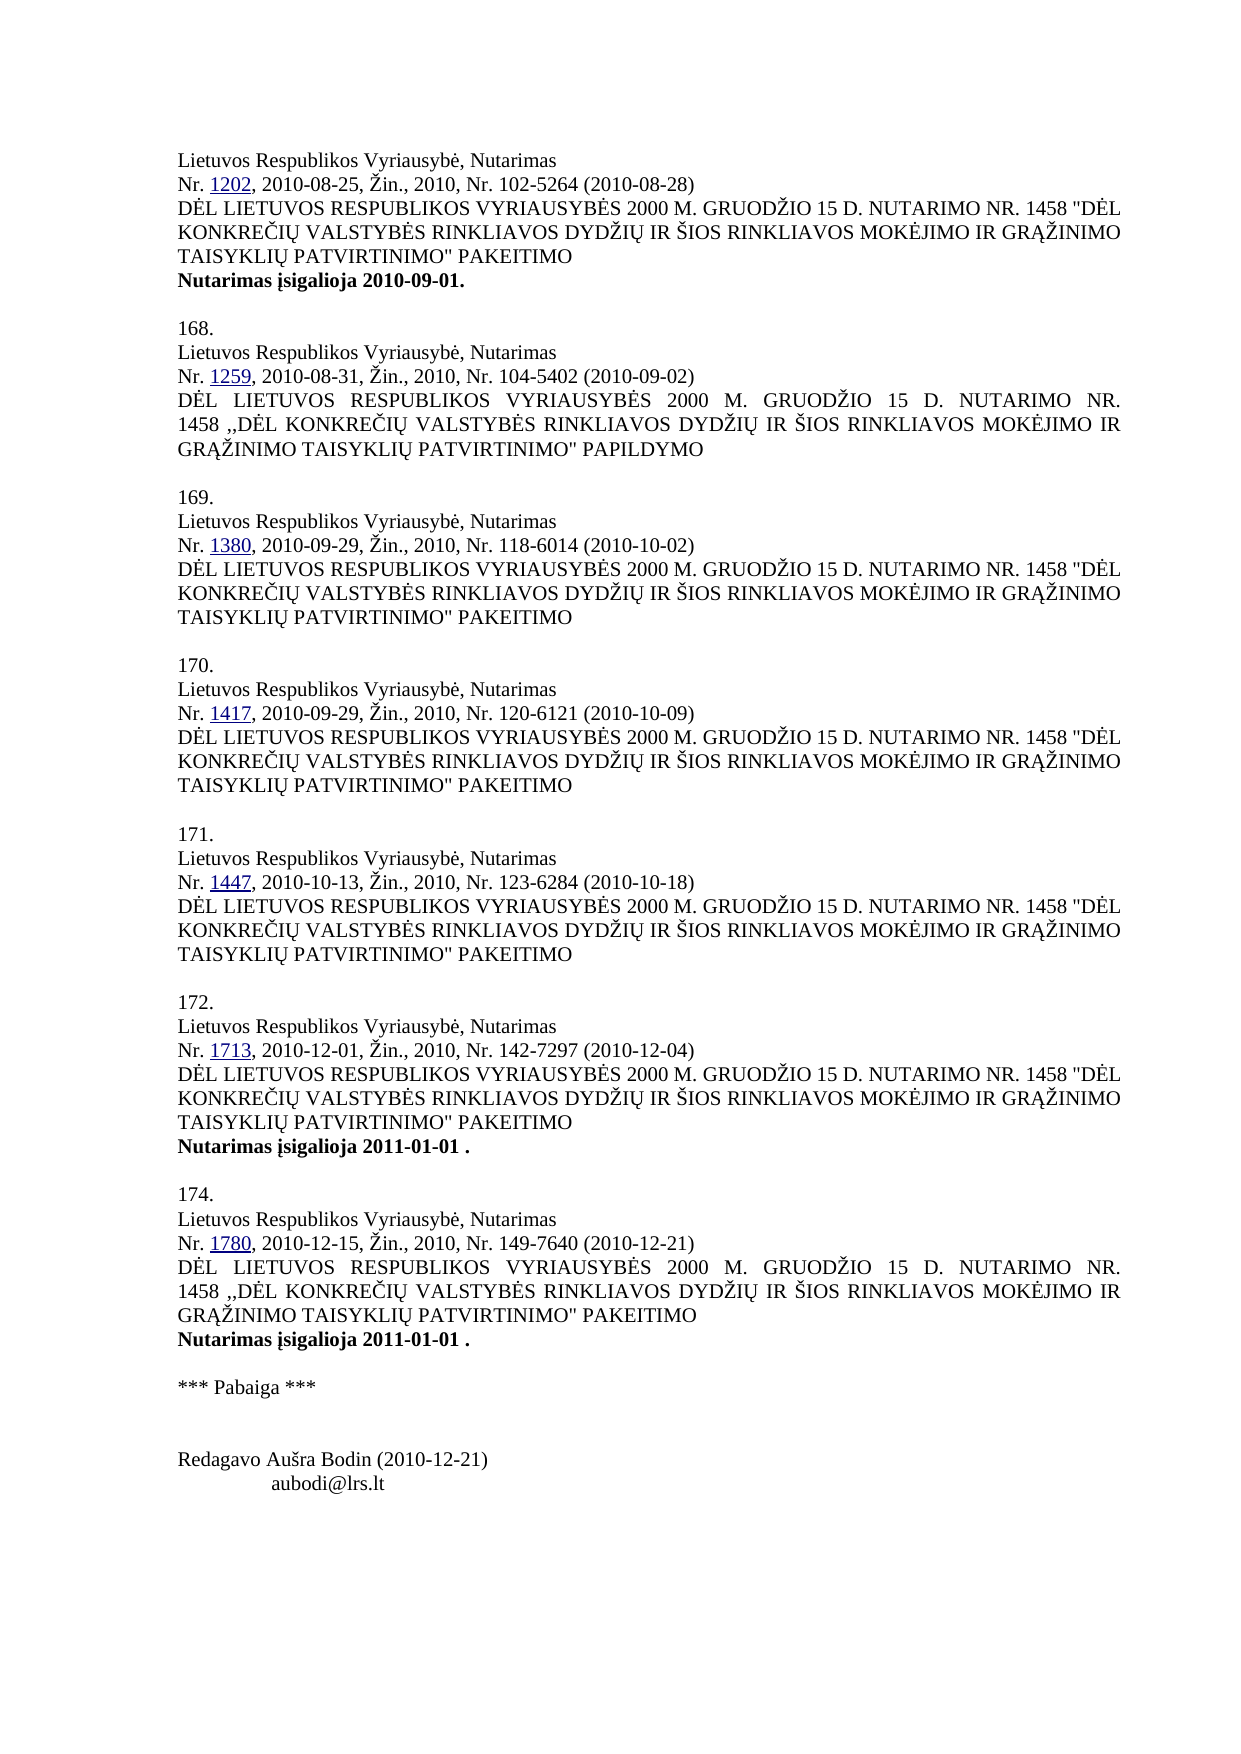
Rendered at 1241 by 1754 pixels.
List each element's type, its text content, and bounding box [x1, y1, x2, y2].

text DĖL LIETUVOS RESPUBLIKOS VYRIAUSYBĖS 2000 M. GRUODŽIO 15 D. NUTARIMO NR. 1458 "DĖL KONKREČIŲ VALSTYBĖS RINKLIAVOS DYDŽIŲ IR ŠIOS RINKLIAVOS MOKĖJIMO IR GRĄŽINIMO TAISYKLIŲ PATVIRTINIMO" PAKEITIMO [177, 725, 1122, 797]
text Lietuvos Respublikos Vyriausybė, Nutarimas [177, 1206, 1122, 1231]
text Nr. 1259, 2010-08-31, Žin., 2010, Nr. 104-5402 (2010-09-02) [177, 364, 1122, 388]
text Lietuvos Respublikos Vyriausybė, Nutarimas [177, 846, 1122, 869]
text Lietuvos Respublikos Vyriausybė, Nutarimas [177, 509, 1122, 533]
text DĖL LIETUVOS RESPUBLIKOS VYRIAUSYBĖS 2000 M. GRUODŽIO 15 D. NUTARIMO NR. 1458 "DĖL KONKREČIŲ VALSTYBĖS RINKLIAVOS DYDŽIŲ IR ŠIOS RINKLIAVOS MOKĖJIMO IR GRĄŽINIMO TAISYKLIŲ PATVIRTINIMO" PAKEITIMO [177, 196, 1122, 268]
text Nr. 1447, 2010-10-13, Žin., 2010, Nr. 123-6284 (2010-10-18) [177, 869, 1122, 894]
text Lietuvos Respublikos Vyriausybė, Nutarimas [177, 1014, 1122, 1038]
text DĖL LIETUVOS RESPUBLIKOS VYRIAUSYBĖS 2000 M. GRUODŽIO 15 D. NUTARIMO NR. 1458 "DĖL KONKREČIŲ VALSTYBĖS RINKLIAVOS DYDŽIŲ IR ŠIOS RINKLIAVOS MOKĖJIMO IR GRĄŽINIMO TAISYKLIŲ PATVIRTINIMO" PAKEITIMO [177, 557, 1122, 629]
text 168. [177, 316, 1122, 340]
text Lietuvos Respublikos Vyriausybė, Nutarimas [177, 340, 1122, 364]
text Nutarimas įsigalioja 2011-01-01 . [177, 1327, 1122, 1351]
text Redagavo Aušra Bodin (2010-12-21) [177, 1447, 1122, 1471]
text DĖL LIETUVOS RESPUBLIKOS VYRIAUSYBĖS 2000 M. GRUODŽIO 15 D. NUTARIMO NR. 1458 ,,DĖL KONKREČIŲ VALSTYBĖS RINKLIAVOS DYDŽIŲ IR ŠIOS RINKLIAVOS MOKĖJIMO IR GRĄŽINIMO TAISYKLIŲ PATVIRTINIMO" PAPILDYMO [177, 388, 1122, 461]
text 169. [177, 484, 1122, 509]
text *** Pabaiga *** [177, 1375, 1122, 1399]
text Nr. 1202, 2010-08-25, Žin., 2010, Nr. 102-5264 (2010-08-28) [177, 172, 1122, 196]
text 170. [177, 653, 1122, 677]
text Nr. 1780, 2010-12-15, Žin., 2010, Nr. 149-7640 (2010-12-21) [177, 1231, 1122, 1254]
text 172. [177, 990, 1122, 1014]
text Nr. 1713, 2010-12-01, Žin., 2010, Nr. 142-7297 (2010-12-04) [177, 1038, 1122, 1062]
text DĖL LIETUVOS RESPUBLIKOS VYRIAUSYBĖS 2000 M. GRUODŽIO 15 D. NUTARIMO NR. 1458 "DĖL KONKREČIŲ VALSTYBĖS RINKLIAVOS DYDŽIŲ IR ŠIOS RINKLIAVOS MOKĖJIMO IR GRĄŽINIMO TAISYKLIŲ PATVIRTINIMO" PAKEITIMO [177, 894, 1122, 966]
text DĖL LIETUVOS RESPUBLIKOS VYRIAUSYBĖS 2000 M. GRUODŽIO 15 D. NUTARIMO NR. 1458 "DĖL KONKREČIŲ VALSTYBĖS RINKLIAVOS DYDŽIŲ IR ŠIOS RINKLIAVOS MOKĖJIMO IR GRĄŽINIMO TAISYKLIŲ PATVIRTINIMO" PAKEITIMO [177, 1062, 1122, 1134]
text Nutarimas įsigalioja 2011-01-01 . [177, 1134, 1122, 1158]
text Lietuvos Respublikos Vyriausybė, Nutarimas [177, 677, 1122, 701]
text Nutarimas įsigalioja 2010-09-01. [177, 268, 1122, 292]
text DĖL LIETUVOS RESPUBLIKOS VYRIAUSYBĖS 2000 M. GRUODŽIO 15 D. NUTARIMO NR. 1458 ,,DĖL KONKREČIŲ VALSTYBĖS RINKLIAVOS DYDŽIŲ IR ŠIOS RINKLIAVOS MOKĖJIMO IR GRĄŽINIMO TAISYKLIŲ PATVIRTINIMO" PAKEITIMO [177, 1254, 1122, 1327]
text Lietuvos Respublikos Vyriausybė, Nutarimas [177, 148, 1122, 172]
text 174. [177, 1182, 1122, 1206]
text aubodi@lrs.lt [177, 1471, 1122, 1495]
text 171. [177, 821, 1122, 846]
text Nr. 1380, 2010-09-29, Žin., 2010, Nr. 118-6014 (2010-10-02) [177, 533, 1122, 557]
text Nr. 1417, 2010-09-29, Žin., 2010, Nr. 120-6121 (2010-10-09) [177, 701, 1122, 725]
